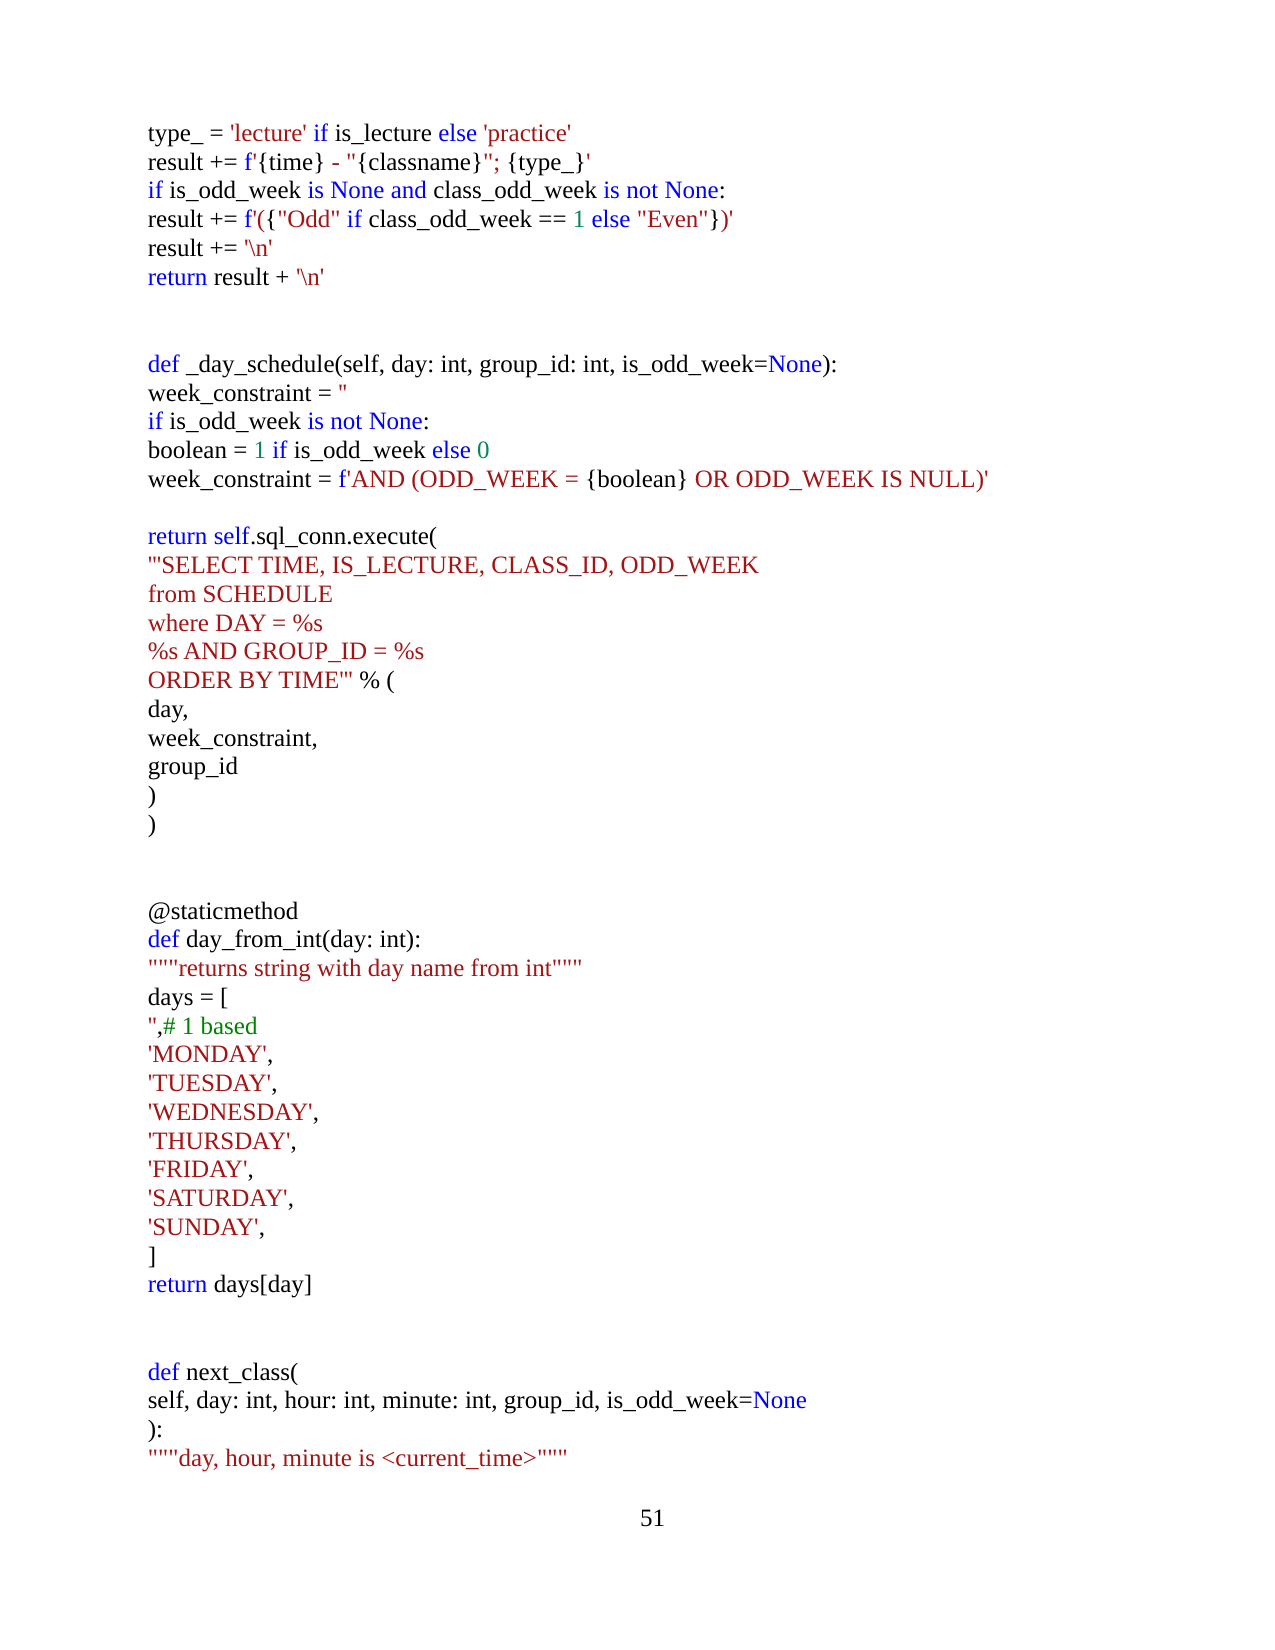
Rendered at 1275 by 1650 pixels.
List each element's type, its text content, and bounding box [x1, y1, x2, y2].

text week_constraint = '' [118, 378, 1157, 406]
text """returns string with day name from int""" [118, 953, 1157, 982]
text def _day_schedule(self, day: int, group_id: int, is_odd_week=None): [118, 349, 1157, 378]
text from SCHEDULE [118, 579, 1157, 608]
text %s AND GROUP_ID = %s [118, 636, 1157, 665]
text def day_from_int(day: int): [118, 924, 1157, 953]
text return days[day] [118, 1269, 1157, 1298]
text ) [118, 780, 1157, 809]
text @staticmethod [118, 896, 1157, 924]
text week_constraint, [118, 723, 1157, 751]
text result += f'{time} - "{classname}"; {type_}' [118, 147, 1157, 176]
text week_constraint = f'AND (ODD_WEEK = {boolean} OR ODD_WEEK IS NULL)' [118, 464, 1157, 493]
text result += '\n' [118, 233, 1157, 262]
text where DAY = %s [118, 608, 1157, 636]
text 'SUNDAY', [118, 1212, 1157, 1241]
text return self.sql_conn.execute( [118, 521, 1157, 550]
text result += f'({"Odd" if class_odd_week == 1 else "Even"})' [118, 204, 1157, 233]
text boolean = 1 if is_odd_week else 0 [118, 435, 1157, 464]
text ORDER BY TIME''' % ( [118, 665, 1157, 694]
text 'TUESDAY', [118, 1068, 1157, 1097]
text 'THURSDAY', [118, 1126, 1157, 1154]
text type_ = 'lecture' if is_lecture else 'practice' [118, 118, 1157, 147]
text days = [ [118, 982, 1157, 1011]
text return result + '\n' [118, 262, 1157, 291]
text 'FRIDAY', [118, 1154, 1157, 1183]
text '''SELECT TIME, IS_LECTURE, CLASS_ID, ODD_WEEK [118, 550, 1157, 579]
text ] [118, 1241, 1157, 1269]
text day, [118, 694, 1157, 723]
text if is_odd_week is not None: [118, 406, 1157, 435]
text ): [118, 1414, 1157, 1443]
text 'SATURDAY', [118, 1183, 1157, 1212]
text group_id [118, 751, 1157, 780]
text if is_odd_week is None and class_odd_week is not None: [118, 176, 1157, 204]
text def next_class( [118, 1357, 1157, 1385]
text """day, hour, minute is <current_time>""" [118, 1443, 1157, 1472]
text ) [118, 809, 1157, 838]
text 'WEDNESDAY', [118, 1097, 1157, 1126]
text '',# 1 based [118, 1011, 1157, 1039]
text 'MONDAY', [118, 1039, 1157, 1068]
text self, day: int, hour: int, minute: int, group_id, is_odd_week=None [118, 1385, 1157, 1414]
